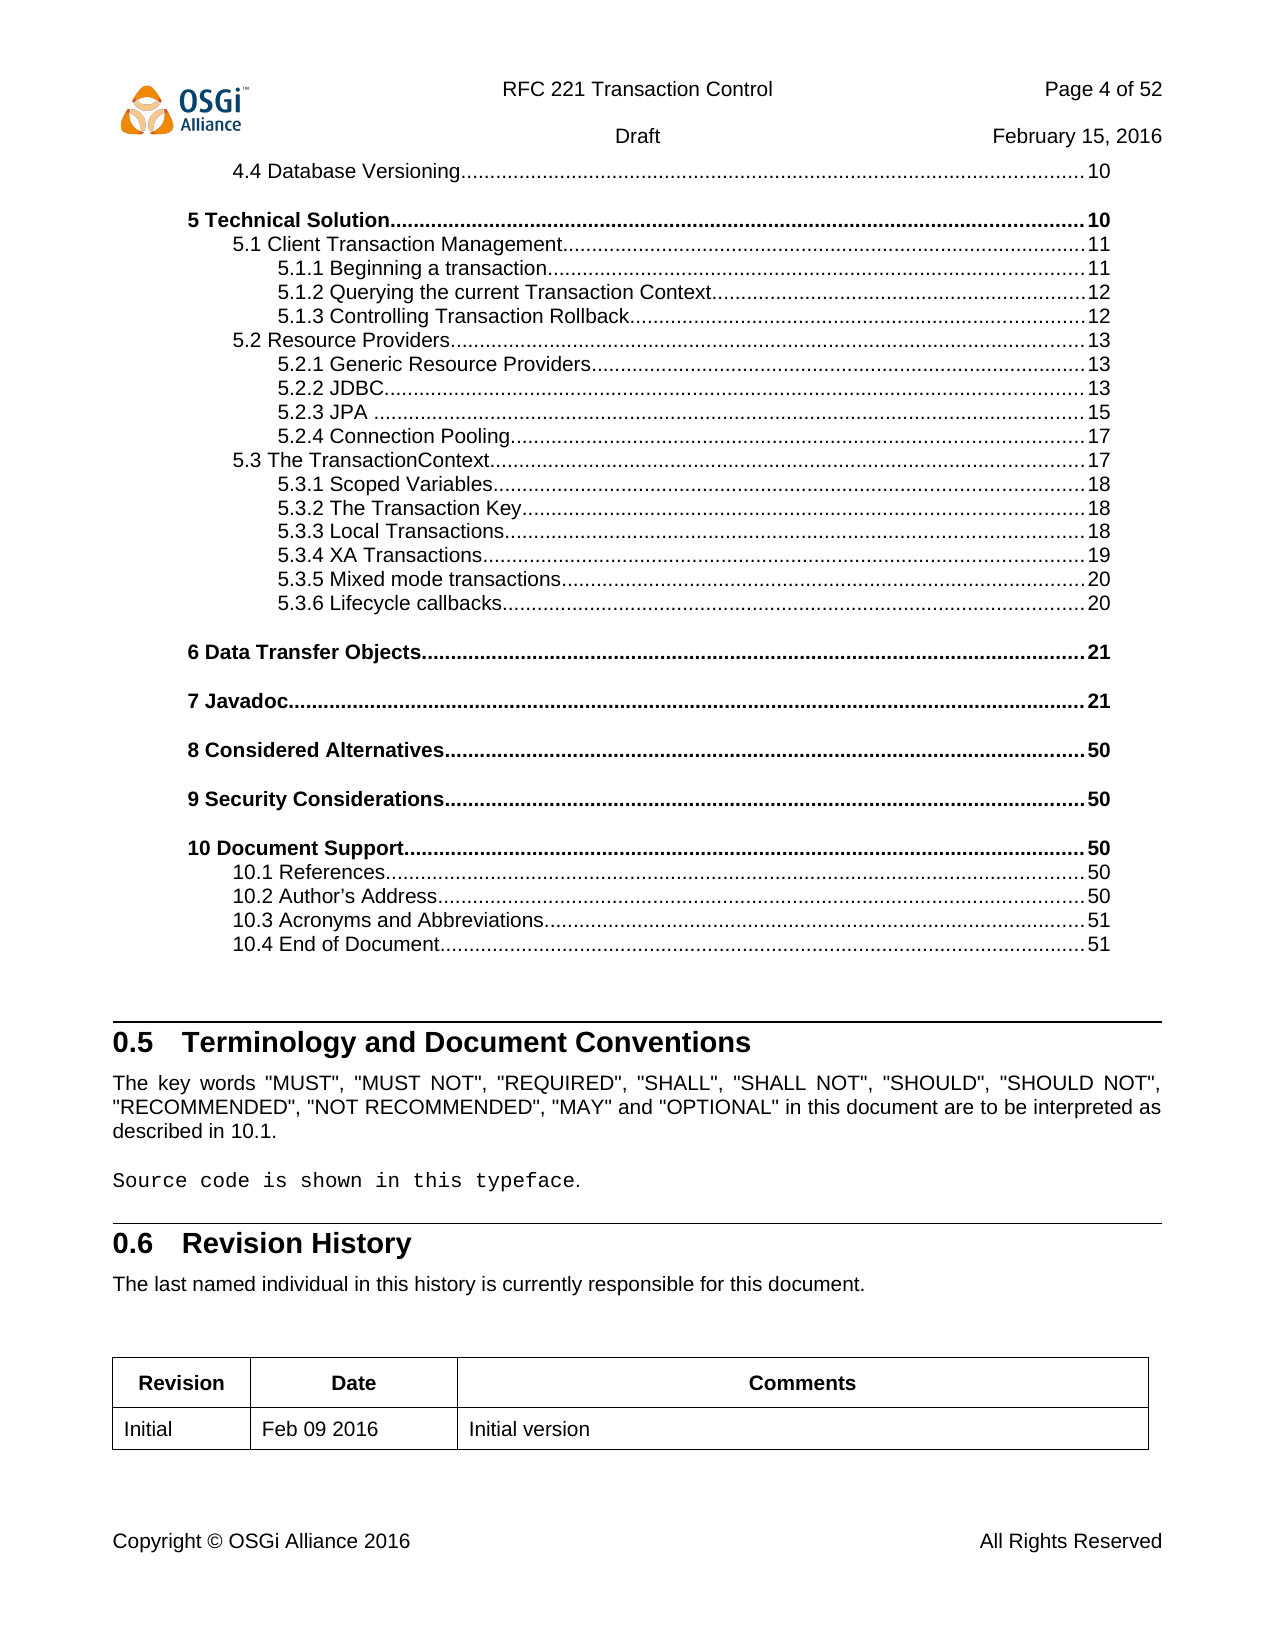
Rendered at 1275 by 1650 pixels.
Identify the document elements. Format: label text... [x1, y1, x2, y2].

text 5.1.3 Controlling Transaction Rollback 12 [277, 304, 1162, 328]
table_header Comments [458, 1358, 1148, 1407]
text The last named individual in this history is currently responsible for this document. [112, 1272, 1162, 1296]
table_header Revision [113, 1358, 250, 1407]
table_cell Feb 09 2016 [251, 1408, 457, 1449]
table_header Date [251, 1358, 457, 1407]
text 5.2.3 JPA 15 [277, 399, 1162, 423]
table_cell Initial version [458, 1408, 1148, 1449]
text 9 Security Considerations 50 [187, 787, 1162, 811]
text 5.3.4 XA Transactions 19 [277, 543, 1162, 567]
text 4.4 Database Versioning 10 [232, 159, 1162, 183]
text 5.3.3 Local Transactions 18 [277, 519, 1162, 543]
text 10.2 Author’s Address 50 [232, 884, 1162, 908]
picture [113, 78, 257, 142]
text 5.1.2 Querying the current Transaction Context 12 [277, 280, 1162, 304]
text 5.2.4 Connection Pooling 17 [277, 423, 1162, 447]
text 5.2 Resource Providers 13 [232, 328, 1162, 352]
text 5.1.1 Beginning a transaction 11 [277, 256, 1162, 280]
text 5.3.1 Scoped Variables 18 [277, 471, 1162, 495]
text 6 Data Transfer Objects 21 [187, 640, 1162, 664]
text 8 Considered Alternatives 50 [187, 738, 1162, 762]
text 10.1 References 50 [232, 860, 1162, 884]
subtitle Terminology and Document Conventions [112, 1022, 1162, 1058]
table_cell Initial [113, 1408, 250, 1449]
text 10 Document Support 50 [187, 836, 1162, 860]
text 5 Technical Solution 10 [187, 208, 1162, 232]
text 5.1 Client Transaction Management 11 [232, 232, 1162, 256]
text 5.2.2 JDBC 13 [277, 376, 1162, 399]
text 5.3.6 Lifecycle callbacks 20 [277, 591, 1162, 615]
text Source code is shown in this typeface. [112, 1167, 1162, 1193]
text 5.3.5 Mixed mode transactions 20 [277, 567, 1162, 591]
text 7 Javadoc 21 [187, 689, 1162, 713]
text 10.4 End of Document 51 [232, 932, 1162, 956]
text 5.2.1 Generic Resource Providers 13 [277, 352, 1162, 376]
text 10.3 Acronyms and Abbreviations 51 [232, 908, 1162, 932]
subtitle Revision History [112, 1224, 1162, 1259]
text 5.3 The TransactionContext 17 [232, 447, 1162, 471]
text The key words "MUST", "MUST NOT", "REQUIRED", "SHALL", "SHALL NOT", "SHOULD", "SHOULD NOT", "RECOMMENDED", "NOT RECOMMENDED", "MAY" and "OPTIONAL" in this document are to be interpreted as described in 1. [112, 1071, 1162, 1142]
text 5.3.2 The Transaction Key 18 [277, 495, 1162, 519]
